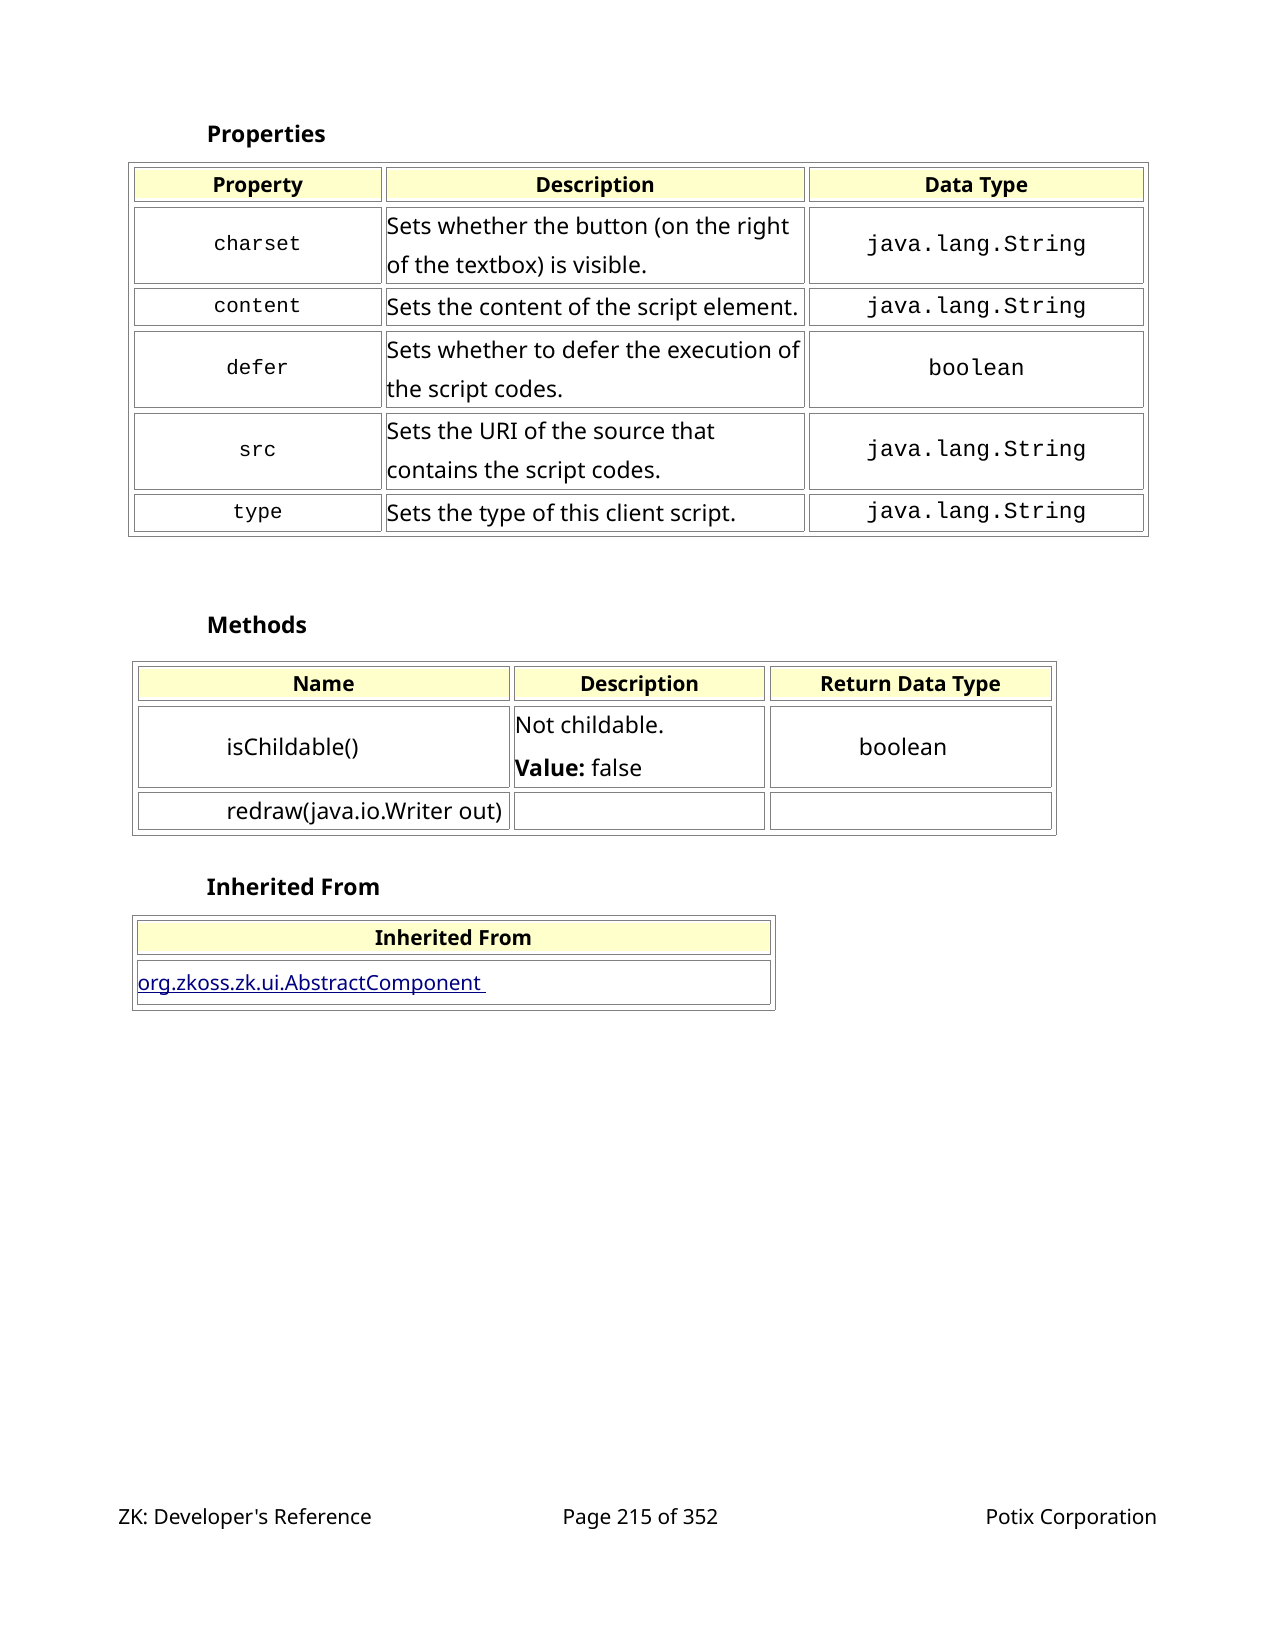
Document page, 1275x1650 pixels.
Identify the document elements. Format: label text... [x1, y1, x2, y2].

table_header Description [512, 662, 767, 700]
table_header Name [135, 662, 512, 700]
text Methods [207, 609, 1157, 640]
table_cell java.lang.String [806, 407, 1146, 488]
table_cell redraw(java.io.Writer out) [135, 787, 512, 829]
table_cell src [131, 407, 383, 488]
table_cell defer [131, 325, 383, 407]
table_cell Not childable. Value: false [512, 700, 767, 787]
table_cell [515, 793, 764, 829]
table_cell org.zkoss.zk.ui.AbstractComponent [134, 954, 772, 1004]
table_cell Sets the content of the script element. [384, 283, 806, 325]
table_cell [512, 787, 767, 829]
subtitle Properties [207, 118, 1157, 149]
table_header Data Type [806, 163, 1146, 201]
table_cell [767, 787, 1053, 829]
table_header Inherited From [134, 916, 772, 954]
table_cell type [131, 489, 383, 531]
table_header Description [384, 163, 806, 201]
table_cell Sets whether to defer the execution of the script codes. [384, 325, 806, 407]
table_cell boolean [806, 325, 1146, 407]
subtitle Inherited From [207, 871, 1157, 902]
table_cell charset [131, 201, 383, 283]
table_cell Sets whether the button (on the right of the textbox) is visible. [384, 201, 806, 283]
table_cell boolean [767, 700, 1053, 787]
table_cell Sets the type of this client script. [384, 489, 806, 531]
table_header Property [131, 163, 383, 201]
table_cell content [131, 283, 383, 325]
table_cell java.lang.String [806, 201, 1146, 283]
table_cell Sets the URI of the source that contains the script codes. [384, 407, 806, 488]
table_cell java.lang.String [806, 283, 1146, 325]
table_cell isChildable() [135, 700, 512, 787]
table_cell java.lang.String [806, 489, 1146, 531]
table_header Return Data Type [767, 662, 1053, 700]
table_cell [771, 793, 1051, 829]
